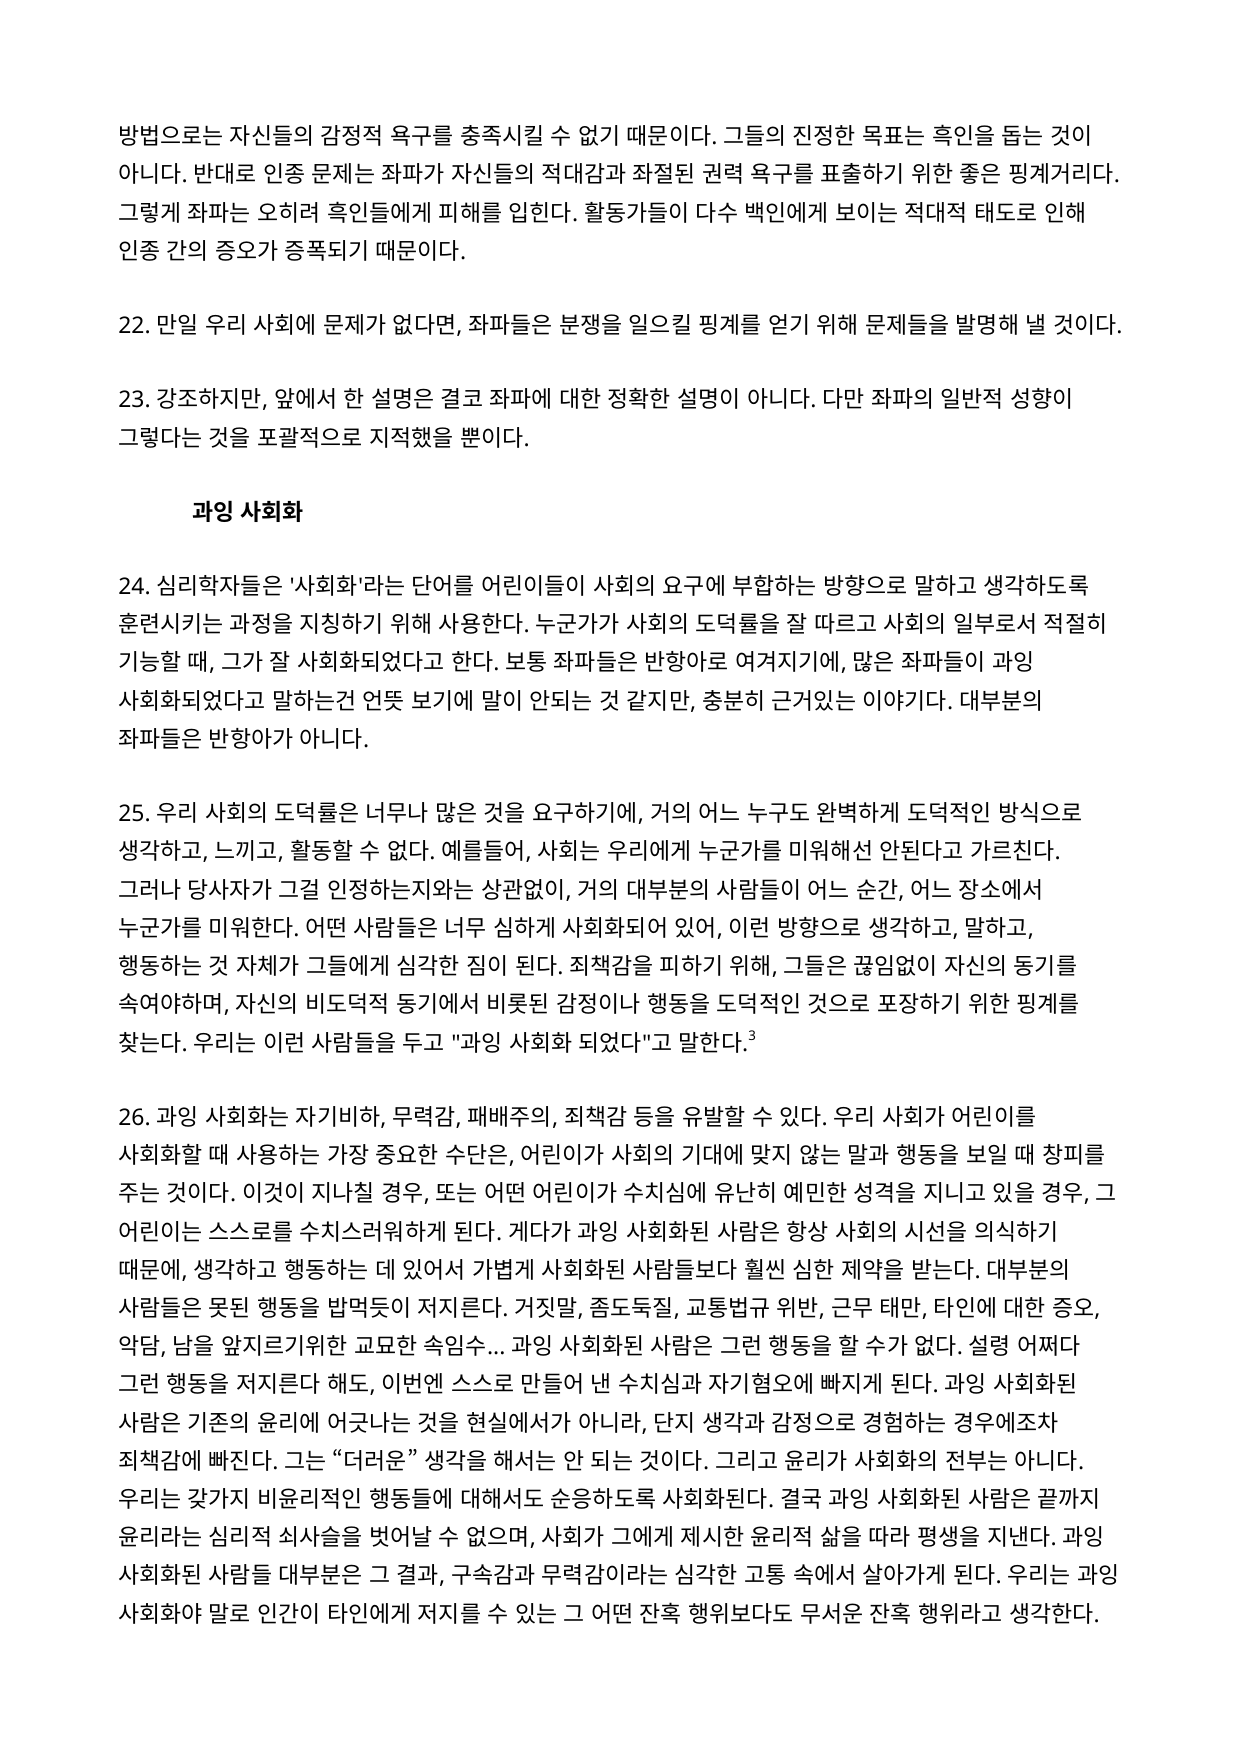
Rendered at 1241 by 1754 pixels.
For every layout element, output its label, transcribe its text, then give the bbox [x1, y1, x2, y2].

text 26. 과잉 사회화는 자기비하, 무력감, 패배주의, 죄책감 등을 유발할 수 있다. 우리 사회가 어린이를 사회화할 때 사용하는 가장 중요한 수단은, 어린이가 사회의 기대에 맞지 않는 말과 행동을 보일 때 창피를 주는 것이다. 이것이 지나칠 경우, 또는 어떤 어린이가 수치심에 유난히 예민한 성격을 지니고 있을 경우, 그 어린이는 스스로를 수치스러워하게 된다. 게다가 과잉 사회화된 사람은 항상 사회의 시선을 의식하기 때문에, 생각하고 행동하는 데 있어서 가볍게 사회화된 사람들보다 훨씬 심한 제약을 받는다. 대부분의 사람들은 못된 행동을 밥먹듯이 저지른다. 거짓말, 좀도둑질, 교통법규 위반, 근무 태만, 타인에 대한 증오, 악담, 남을 앞지르기위한 교묘한 속임수... 과잉 사회화된 사람은 그런 행동을 할 수가 없다. 설령 어쩌다 그런 행동을 저지른다 해도, 이번엔 스스로 만들어 낸 수치심과 자기혐오에 빠지게 된다. 과잉 사회화된 사람은 기존의 윤리에 어긋나는 것을 현실에서가 아니라, 단지 생각과 감정으로 경험하는 경우에조차 죄책감에 빠진다. 그는 “더러운” 생각을 해서는 안 되는 것이다. 그리고 윤리가 사회화의 전부는 아니다. 우리는 갖가지 비윤리적인 행동들에 대해서도 순응하도록 사회화된다. 결국 과잉 사회화된 사람은 끝까지 윤리라는 심리적 쇠사슬을 벗어날 수 없으며, 사회가 그에게 제시한 윤리적 삶을 따라 평생을 지낸다. 과잉 사회화된 사람들 대부분은 그 결과, 구속감과 무력감이라는 심각한 고통 속에서 살아가게 된다. 우리는 과잉 사회화야 말로 인간이 타인에게 저지를 수 있는 그 어떤 잔혹 행위보다도 무서운 잔혹 행위라고 생각한다. [118, 1099, 1122, 1629]
text 과잉 사회화 [118, 494, 1122, 563]
text 방법으로는 자신들의 감정적 욕구를 충족시킬 수 없기 때문이다. 그들의 진정한 목표는 흑인을 돕는 것이 아니다. 반대로 인종 문제는 좌파가 자신들의 적대감과 좌절된 권력 욕구를 표출하기 위한 좋은 핑계거리다. 그렇게 좌파는 오히려 흑인들에게 피해를 입힌다. 활동가들이 다수 백인에게 보이는 적대적 태도로 인해 인종 간의 증오가 증폭되기 때문이다. [118, 118, 1122, 266]
text 24. 심리학자들은 '사회화'라는 단어를 어린이들이 사회의 요구에 부합하는 방향으로 말하고 생각하도록 훈련시키는 과정을 지칭하기 위해 사용한다. 누군가가 사회의 도덕률을 잘 따르고 사회의 일부로서 적절히 기능할 때, 그가 잘 사회화되었다고 한다. 보통 좌파들은 반항아로 여겨지기에, 많은 좌파들이 과잉 사회화되었다고 말하는건 언뜻 보기에 말이 안되는 것 같지만, 충분히 근거있는 이야기다. 대부분의 좌파들은 반항아가 아니다. [118, 568, 1122, 754]
text 22. 만일 우리 사회에 문제가 없다면, 좌파들은 분쟁을 일으킬 핑계를 얻기 위해 문제들을 발명해 낼 것이다. [118, 307, 1122, 340]
text 25. 우리 사회의 도덕률은 너무나 많은 것을 요구하기에, 거의 어느 누구도 완벽하게 도덕적인 방식으로 생각하고, 느끼고, 활동할 수 없다. 예를들어, 사회는 우리에게 누군가를 미워해선 안된다고 가르친다. 그러나 당사자가 그걸 인정하는지와는 상관없이, 거의 대부분의 사람들이 어느 순간, 어느 장소에서 누군가를 미워한다. 어떤 사람들은 너무 심하게 사회화되어 있어, 이런 방향으로 생각하고, 말하고, 행동하는 것 자체가 그들에게 심각한 짐이 된다. 죄책감을 피하기 위해, 그들은 끊임없이 자신의 동기를 속여야하며, 자신의 비도덕적 동기에서 비롯된 감정이나 행동을 도덕적인 것으로 포장하기 위한 핑계를 찾는다. 우리는 이런 사람들을 두고 "과잉 사회화 되었다"고 말한다.3 [118, 795, 1122, 1058]
text 23. 강조하지만, 앞에서 한 설명은 결코 좌파에 대한 정확한 설명이 아니다. 다만 좌파의 일반적 성향이 그렇다는 것을 포괄적으로 지적했을 뿐이다. [118, 381, 1122, 453]
